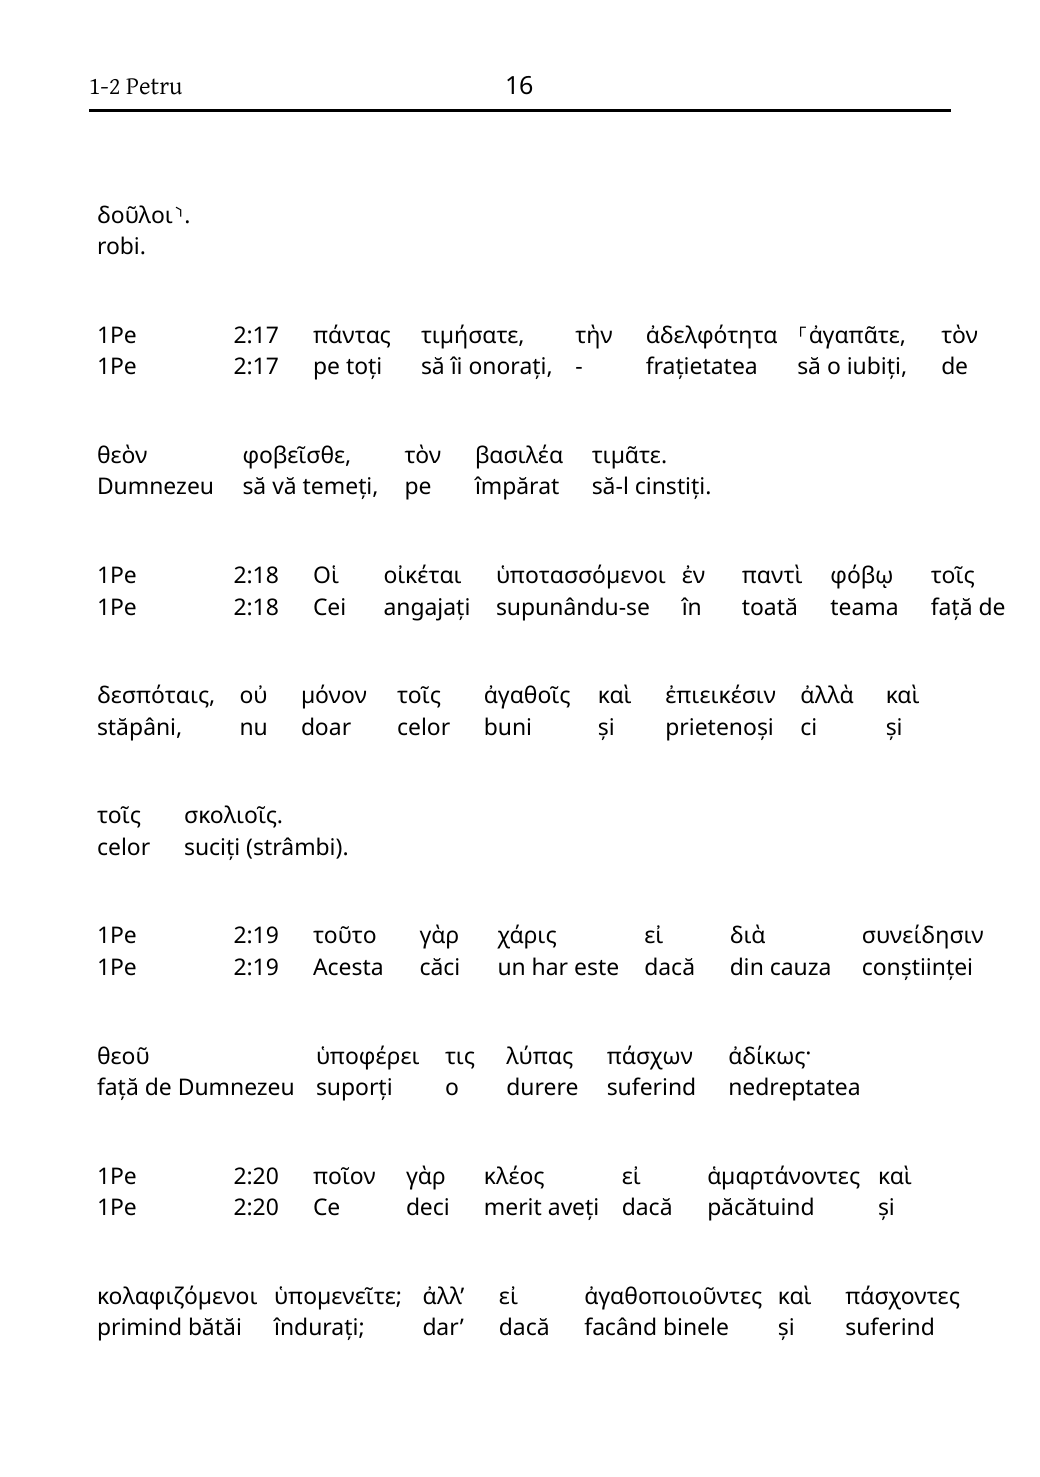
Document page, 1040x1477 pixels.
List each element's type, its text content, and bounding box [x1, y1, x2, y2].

table_cell πάντας [309, 319, 417, 350]
table_cell φόβῳ [826, 559, 926, 590]
table_cell ci [796, 711, 881, 742]
table_header [93, 1249, 270, 1280]
table_cell - [571, 350, 641, 381]
table_cell ὑπομενεῖτε; [270, 1280, 418, 1311]
table_cell toată [738, 590, 826, 622]
table_header [345, 1369, 492, 1400]
table_cell πάσχοντες [841, 1280, 983, 1311]
table_cell celor [393, 711, 479, 742]
table_header [93, 1129, 229, 1160]
table_header [502, 1008, 602, 1039]
table_cell să vă temeți, [238, 470, 400, 502]
table_cell 1Pe [93, 350, 229, 381]
table_cell τὸν [937, 319, 1007, 350]
table_header [415, 888, 493, 919]
table_cell pe [400, 470, 471, 502]
table_cell teama [826, 590, 926, 622]
table_cell οἰκέται [379, 559, 492, 590]
table_cell supunându-se [492, 590, 677, 622]
table_cell 1Pe [93, 1160, 229, 1191]
table_cell κολαφιζόμενοι [93, 1280, 270, 1311]
table_header [309, 1129, 402, 1160]
table_header [640, 888, 725, 919]
table_header [93, 288, 229, 319]
table_cell 1Pe [93, 559, 229, 590]
table_header [309, 288, 417, 319]
table_cell robi. [93, 230, 216, 261]
table_cell și [774, 1311, 841, 1342]
table_cell καὶ [874, 1160, 941, 1191]
table_cell conștiinței [858, 951, 1000, 982]
table_cell deci [402, 1191, 479, 1222]
table_cell suferind [841, 1311, 983, 1342]
table_header [583, 1369, 734, 1400]
table_cell dacă [495, 1311, 580, 1342]
table_cell θεὸν [93, 439, 238, 470]
table_header [93, 408, 238, 439]
table_cell 1Pe [93, 590, 229, 622]
table_cell εἰ [618, 1160, 703, 1191]
table_cell dacă [618, 1191, 703, 1222]
table_header [309, 888, 415, 919]
table_cell dacă [640, 951, 725, 982]
table_cell doar [297, 711, 393, 742]
table_cell ἀδίκως· [724, 1040, 877, 1071]
table_cell suferind [603, 1071, 724, 1102]
table_cell împărat [471, 470, 587, 502]
table_cell μόνον [297, 679, 393, 711]
table_header [418, 1249, 494, 1280]
table_cell ἐπιεικέσιν [661, 679, 796, 711]
table_cell și [881, 711, 949, 742]
table_cell față de Dumnezeu [93, 1071, 312, 1102]
table_cell frațietatea [641, 350, 793, 381]
table_header [826, 528, 926, 559]
table_cell ὑποφέρει [312, 1040, 441, 1071]
table_cell 2:17 [229, 319, 309, 350]
table_cell ὑποτασσόμενοι [492, 559, 677, 590]
table_cell τοῖς [393, 679, 479, 711]
table_cell τὸν [400, 439, 471, 470]
table_cell nedreptatea [724, 1071, 877, 1102]
table_cell suciți (strâmbi). [180, 831, 369, 862]
table_cell nu [235, 711, 297, 742]
table_cell τιμήσατε, [417, 319, 571, 350]
table_cell δεσπόταις, [93, 679, 235, 711]
table_header [93, 888, 229, 919]
table_cell în [678, 590, 737, 622]
table_header [402, 1129, 479, 1160]
table_header [926, 528, 1031, 559]
table_header [93, 1369, 241, 1400]
table_cell facând binele [580, 1311, 773, 1342]
table_cell din cauza [725, 951, 857, 982]
table_cell o [441, 1071, 502, 1102]
table_cell κλέος [480, 1160, 617, 1191]
table_header [379, 528, 492, 559]
table_header [493, 888, 640, 919]
table_header [309, 528, 379, 559]
table_header [841, 1249, 983, 1280]
table_cell merit aveți [480, 1191, 617, 1222]
table_header [93, 528, 229, 559]
table_cell față de [926, 590, 1031, 622]
table_cell și [874, 1191, 941, 1222]
table_cell să-l cinstiți. [588, 470, 734, 502]
table_header [229, 288, 309, 319]
table_cell τιμᾶτε. [588, 439, 734, 470]
table_cell καὶ [881, 679, 949, 711]
table_cell Οἱ [309, 559, 379, 590]
table_cell prietenoși [661, 711, 796, 742]
table_header [793, 288, 937, 319]
table_cell 1Pe [93, 319, 229, 350]
table_cell εἰ [640, 920, 725, 951]
table_header [93, 768, 180, 799]
table_header [229, 888, 309, 919]
table_cell ἁμαρτάνοντες [703, 1160, 874, 1191]
table_cell καὶ [774, 1280, 841, 1311]
table_cell ⸀ἀγαπᾶτε, [793, 319, 937, 350]
table_cell διὰ [725, 920, 857, 951]
table_cell χάρις [493, 920, 640, 951]
table_cell Cei [309, 590, 379, 622]
table_header [417, 288, 571, 319]
table_header [492, 1369, 583, 1400]
table_header [724, 1008, 877, 1039]
table_cell ποῖον [309, 1160, 402, 1191]
table_cell τις [441, 1040, 502, 1071]
table_header [678, 528, 737, 559]
table_cell de [937, 350, 1007, 381]
table_header [241, 1369, 344, 1400]
table_cell γὰρ [415, 920, 493, 951]
table_header [93, 1008, 312, 1039]
table_header [881, 648, 949, 679]
table_header [400, 408, 471, 439]
table_cell ἀλλ’ [418, 1280, 494, 1311]
table_header [738, 528, 826, 559]
table_cell pe toți [309, 350, 417, 381]
table_cell 2:19 [229, 920, 309, 951]
table_cell Ce [309, 1191, 402, 1222]
table_header [471, 408, 587, 439]
table_cell 2:18 [229, 590, 309, 622]
table_cell σκολιοῖς. [180, 799, 369, 831]
table_header [618, 1129, 703, 1160]
table_header [235, 648, 297, 679]
table_header [297, 648, 393, 679]
table_cell 2:20 [229, 1191, 309, 1222]
table_header [93, 648, 235, 679]
table_cell îndurați; [270, 1311, 418, 1342]
table_cell δοῦλοι⸃. [93, 199, 216, 230]
table_cell 2:18 [229, 559, 309, 590]
table_cell οὐ [235, 679, 297, 711]
table_header [480, 648, 593, 679]
table_header [661, 648, 796, 679]
table_cell dar’ [418, 1311, 494, 1342]
table_cell θεοῦ [93, 1040, 312, 1071]
table_header [270, 1249, 418, 1280]
table_cell 2:17 [229, 350, 309, 381]
table_cell ἀγαθοποιοῦντες [580, 1280, 773, 1311]
table_cell buni [480, 711, 593, 742]
table_header [480, 1129, 617, 1160]
table_header [603, 1008, 724, 1039]
table_cell τοῦτο [309, 920, 415, 951]
table_cell πάσχων [603, 1040, 724, 1071]
table_cell παντὶ [738, 559, 826, 590]
table_cell să îi onorați, [417, 350, 571, 381]
table_cell durere [502, 1071, 602, 1102]
table_cell Acesta [309, 951, 415, 982]
table_header [571, 288, 641, 319]
table_header [492, 528, 677, 559]
table_cell păcătuind [703, 1191, 874, 1222]
table_cell 1Pe [93, 1191, 229, 1222]
table_cell celor [93, 831, 180, 862]
table_header [858, 888, 1000, 919]
table_header [229, 1129, 309, 1160]
table_cell 1Pe [93, 920, 229, 951]
table_cell γὰρ [402, 1160, 479, 1191]
table_cell un har este [493, 951, 640, 982]
table_cell ἀδελφότητα [641, 319, 793, 350]
table_cell εἰ [495, 1280, 580, 1311]
table_header [495, 1249, 580, 1280]
table_header [703, 1129, 874, 1160]
table_cell căci [415, 951, 493, 982]
table_cell 1Pe [93, 951, 229, 982]
table_cell τὴν [571, 319, 641, 350]
table_header [937, 288, 1007, 319]
table_cell suporți [312, 1071, 441, 1102]
table_header [580, 1249, 773, 1280]
table_cell ἀλλὰ [796, 679, 881, 711]
table_header [725, 888, 857, 919]
table_cell τοῖς [926, 559, 1031, 590]
table_cell Dumnezeu [93, 470, 238, 502]
table_cell 2:19 [229, 951, 309, 982]
table_header [641, 288, 793, 319]
table_cell ἐν [678, 559, 737, 590]
table_header [588, 408, 734, 439]
table_cell βασιλέα [471, 439, 587, 470]
table_cell să o iubiți, [793, 350, 937, 381]
table_cell ἀγαθοῖς [480, 679, 593, 711]
table_cell λύπας [502, 1040, 602, 1071]
table_header [441, 1008, 502, 1039]
table_cell φοβεῖσθε, [238, 439, 400, 470]
table_cell τοῖς [93, 799, 180, 831]
table_cell primind bătăi [93, 1311, 270, 1342]
table_cell 2:20 [229, 1160, 309, 1191]
table_header [774, 1249, 841, 1280]
table_header [796, 648, 881, 679]
table_cell καὶ [594, 679, 661, 711]
table_header [238, 408, 400, 439]
table_header [229, 528, 309, 559]
table_cell angajați [379, 590, 492, 622]
table_header [874, 1129, 941, 1160]
table_cell συνείδησιν [858, 920, 1000, 951]
table_header [180, 768, 369, 799]
table_header [594, 648, 661, 679]
table_header [312, 1008, 441, 1039]
table_cell stăpâni, [93, 711, 235, 742]
table_header [93, 168, 216, 199]
table_cell și [594, 711, 661, 742]
table_header [393, 648, 479, 679]
